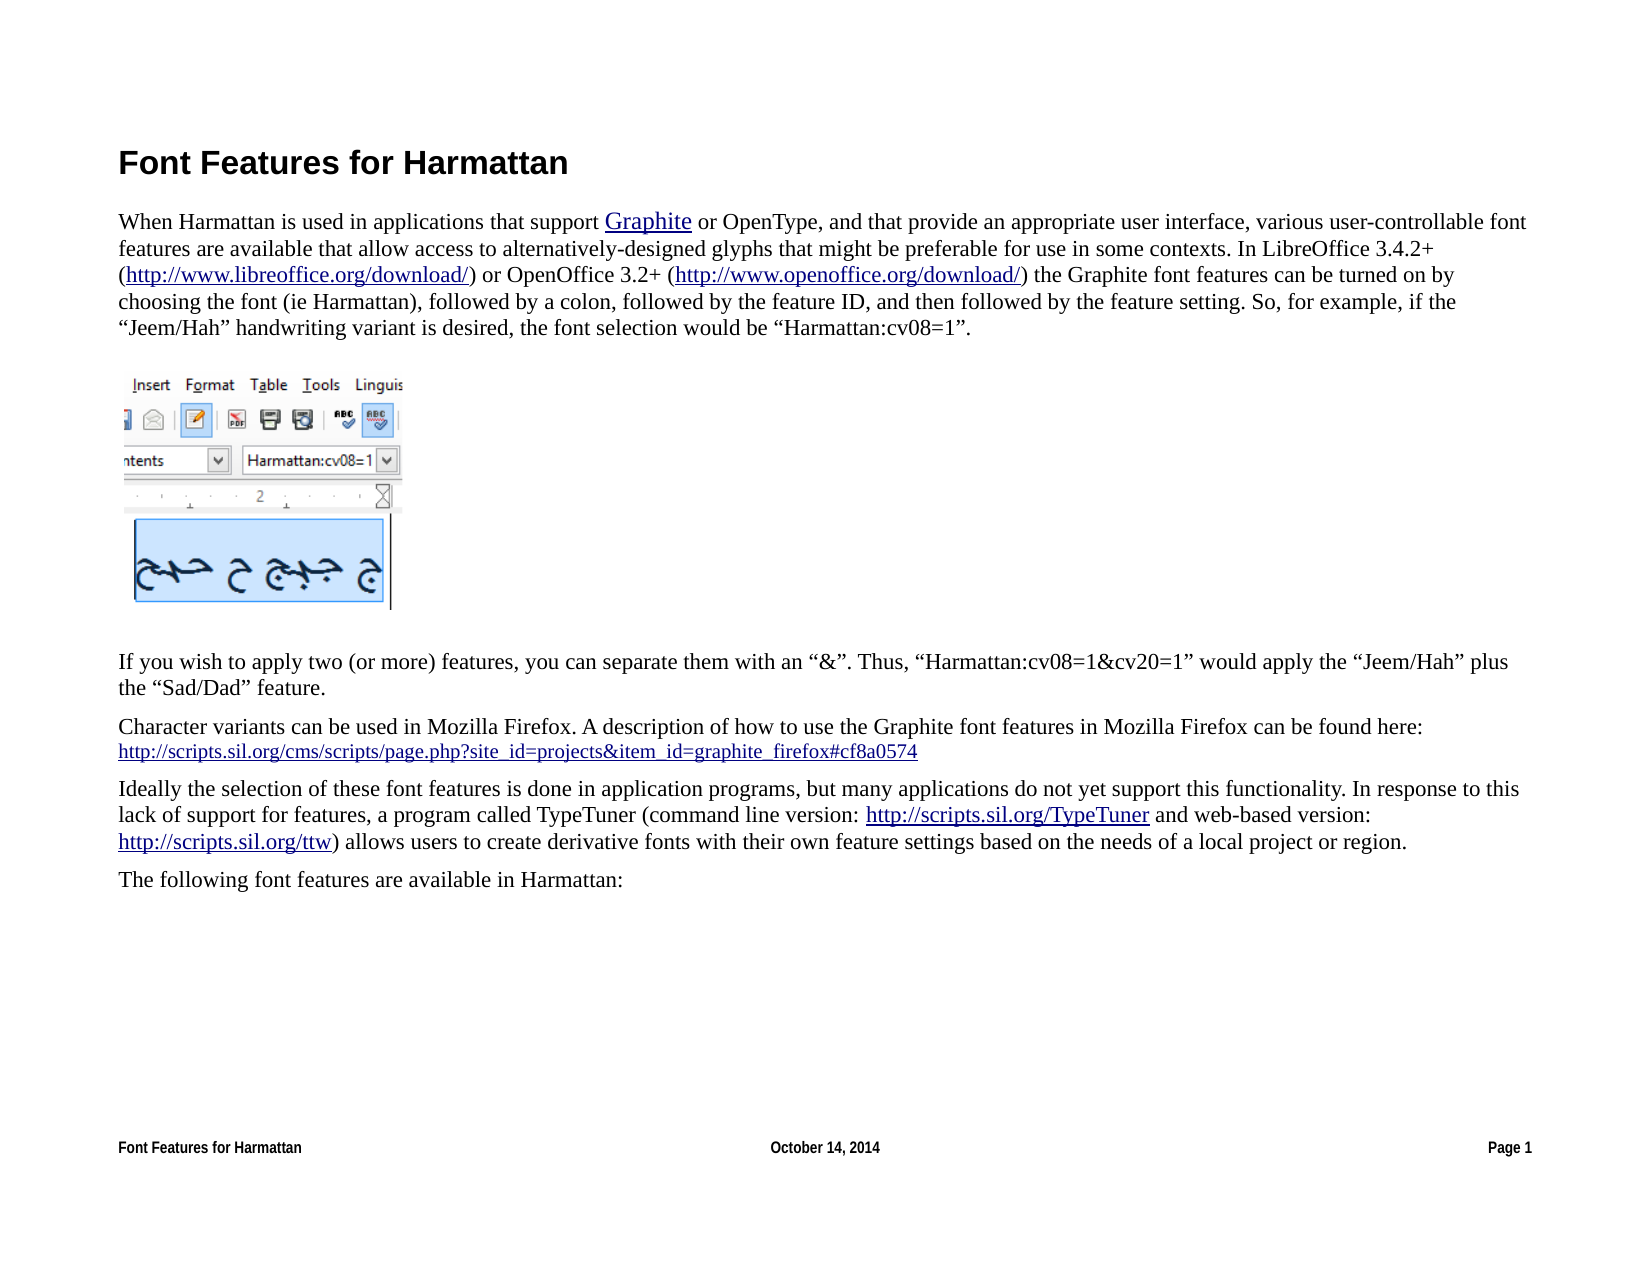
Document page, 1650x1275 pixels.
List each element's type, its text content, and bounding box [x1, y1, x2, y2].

subtitle Font Features for Harmattan [118, 143, 1532, 182]
text Character variants can be used in Mozilla Firefox. A description of how to use the Graphite font features in Mozilla Firefox can be found here: http://scripts.sil.org/cms/scripts/page.php?site_id=projects&item_id=graphite_firefox#cf8a0574 [118, 713, 1532, 763]
text The following font features are available in Harmattan: [118, 866, 1532, 892]
text Ideally the selection of these font features is done in application programs, but many applications do not yet support this functionality. In response to this lack of support for features, a program called TypeTuner (command line version: http://scripts.sil.org/TypeTuner and web-based version: http://scripts.sil.org/ttw) allows users to create derivative fonts with their own feature settings based on the needs of a local project or region. [118, 775, 1532, 854]
text If you wish to apply two (or more) features, you can separate them with an “&”. Thus, “Harmattan:cv08=1&cv20=1” would apply the “Jeem/Hah” plus the “Sad/Dad” feature. [118, 648, 1532, 701]
text When Harmattan is used in applications that support Graphite or OpenType, and that provide an appropriate user interface, various user-controllable font features are available that allow access to alternatively-designed glyphs that might be preferable for use in some contexts. In LibreOffice 3.4.2+ (http://www.libreoffice.org/download/) or OpenOffice 3.2+ (http://www.openoffice.org/download/) the Graphite font features can be turned on by choosing the font (ie Harmattan), followed by a colon, followed by the feature ID, and then followed by the feature setting. So, for example, if the “Jeem/Hah” handwriting variant is desired, the font selection would be “Harmattan:cv08=1”. [118, 206, 1532, 340]
picture [124, 371, 403, 610]
